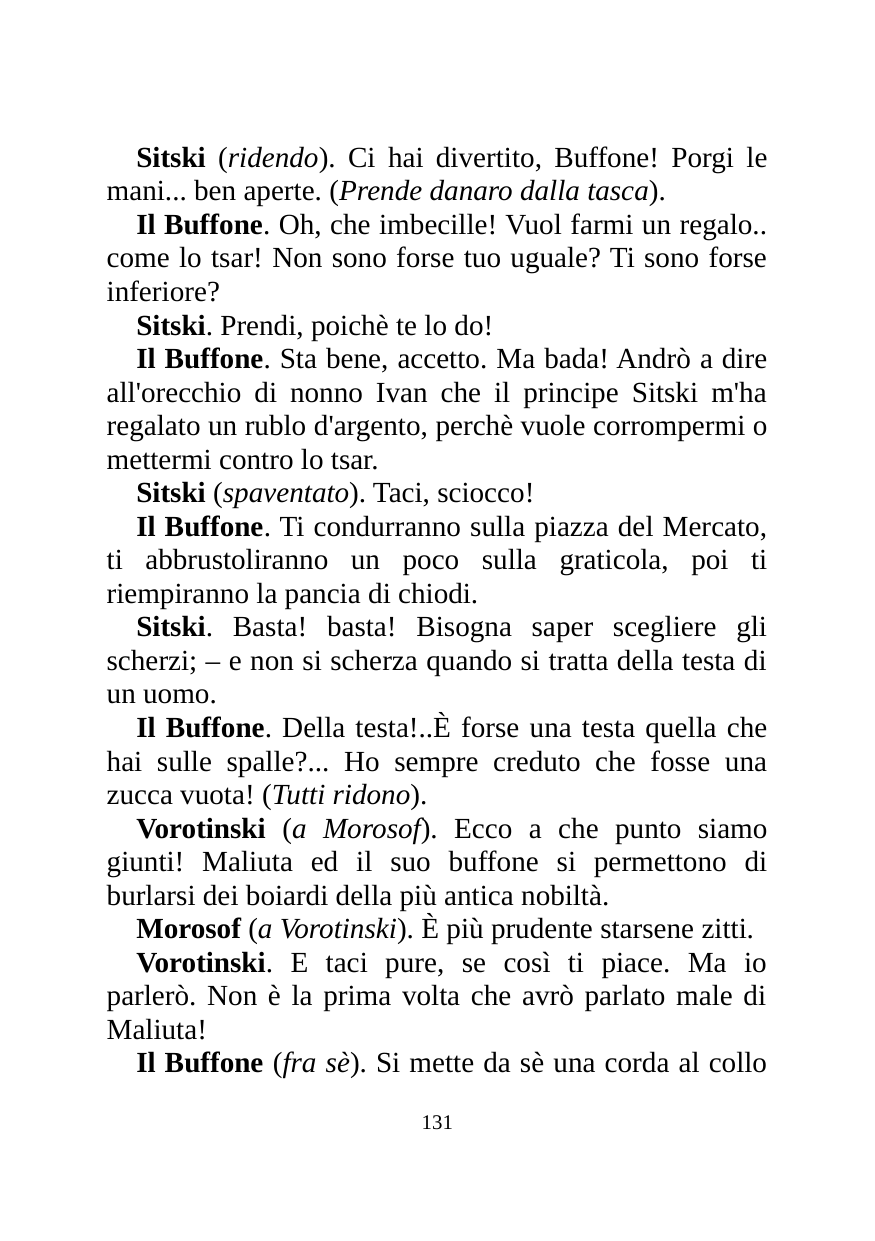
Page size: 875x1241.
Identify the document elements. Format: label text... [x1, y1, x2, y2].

text Il Buffone. Ti condurranno sulla piazza del Mercato, ti abbrustoliranno un poco sulla graticola, poi ti riempiranno la pancia di chiodi. [106, 509, 768, 609]
text Il Buffone (fra sè). Si mette da sè una corda al collo [106, 1046, 768, 1079]
text Sitski (spaventato). Taci, sciocco! [106, 475, 768, 509]
text Vorotinski (a Morosof). Ecco a che punto siamo giunti! Maliuta ed il suo buffone si permettono di burlarsi dei boiardi della più antica nobiltà. [106, 811, 768, 911]
text Vorotinski. E taci pure, se così ti piace. Ma io parlerò. Non è la prima volta che avrò parlato male di Maliuta! [106, 945, 768, 1046]
text Il Buffone. Sta bene, accetto. Ma bada! Andrò a dire all'orecchio di nonno Ivan che il principe Sitski m'ha regalato un rublo d'argento, perchè vuole corrompermi o mettermi contro lo tsar. [106, 341, 768, 475]
text Il Buffone. Oh, che imbecille! Vuol farmi un regalo.. come lo tsar! Non sono forse tuo uguale? Ti sono forse inferiore? [106, 207, 768, 308]
text Sitski. Prendi, poichè te lo do! [106, 308, 768, 341]
text Morosof (a Vorotinski). È più prudente starsene zitti. [106, 911, 768, 945]
text Il Buffone. Della testa!..È forse una testa quella che hai sulle spalle?... Ho sempre creduto che fosse una zucca vuota! (Tutti ridono). [106, 710, 768, 811]
text Sitski. Basta! basta! Bisogna saper scegliere gli scherzi; – e non si scherza quando si tratta della testa di un uomo. [106, 609, 768, 710]
text Sitski (ridendo). Ci hai divertito, Buffone! Porgi le mani... ben aperte. (Prende danaro dalla tasca). [106, 140, 768, 207]
